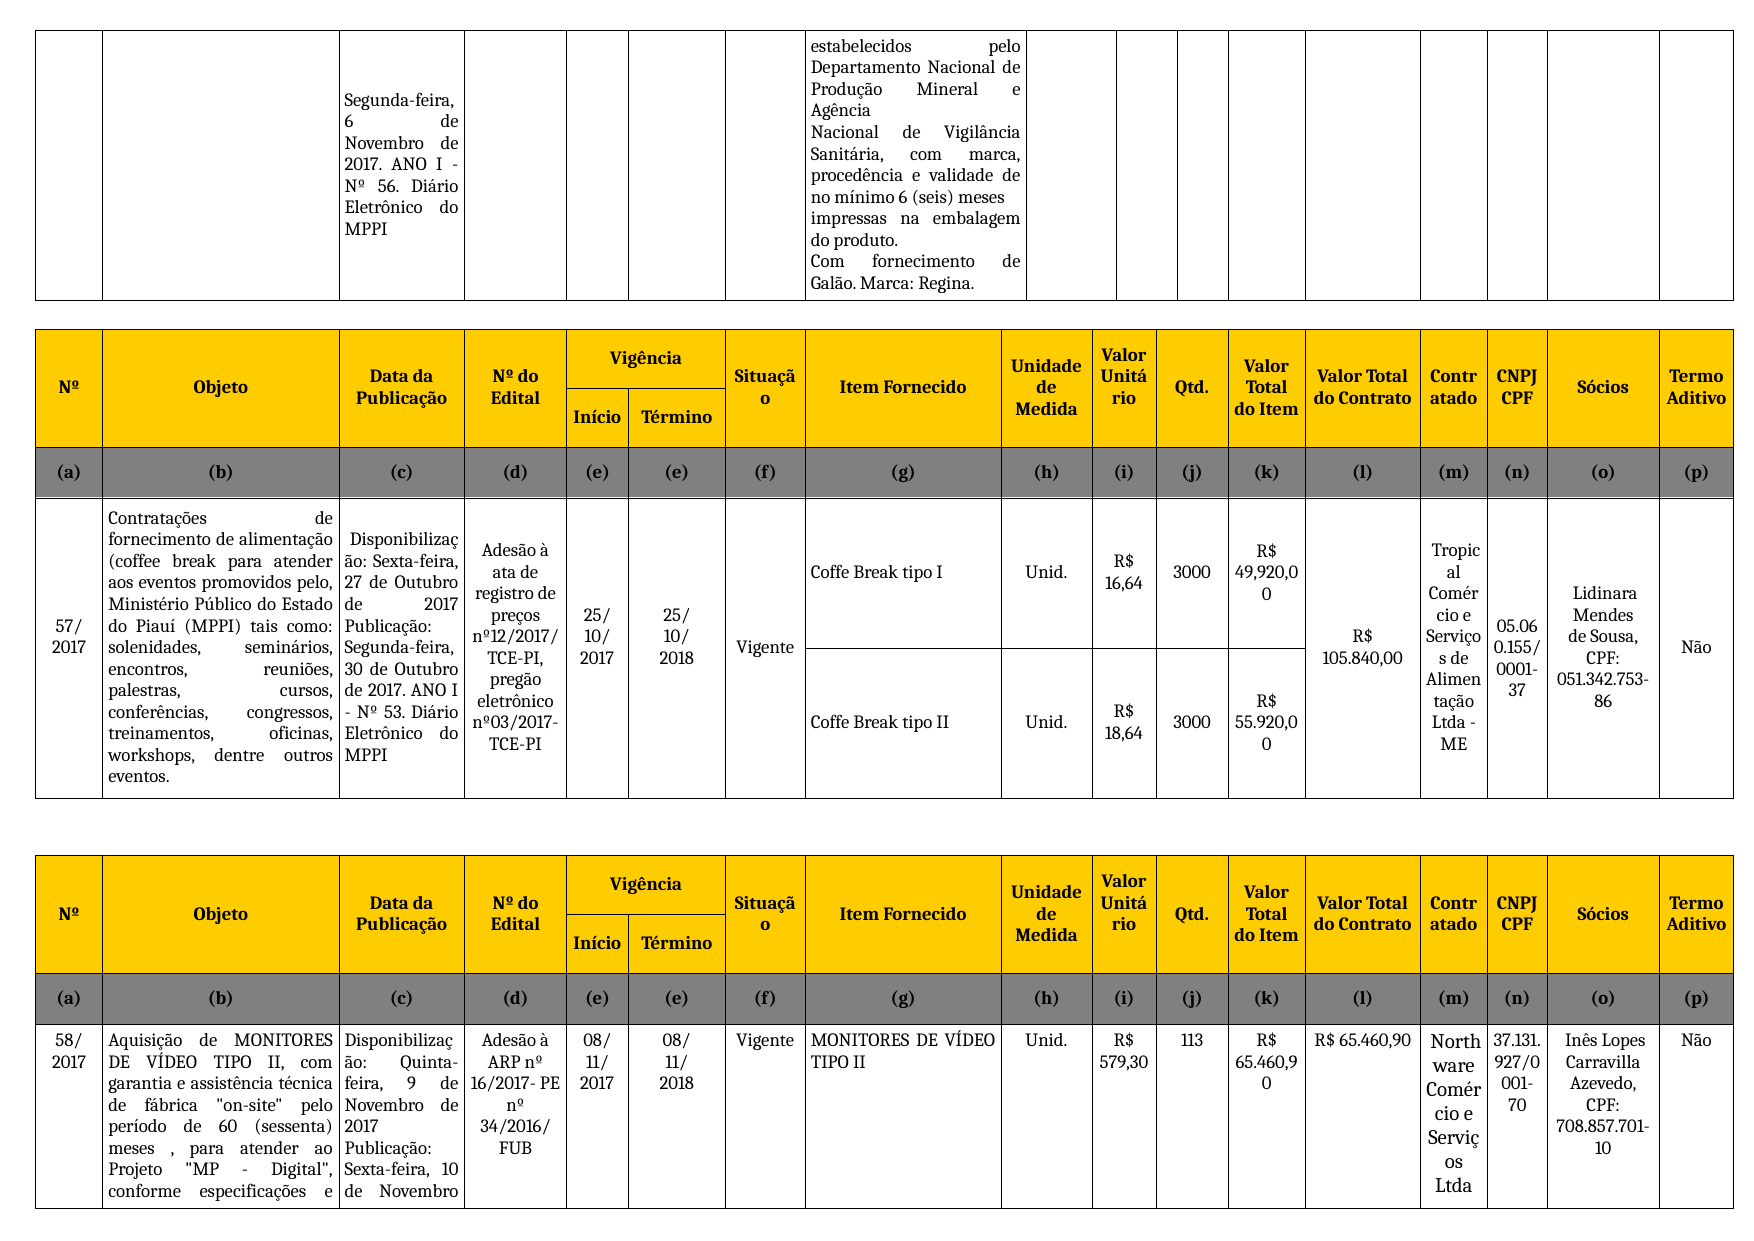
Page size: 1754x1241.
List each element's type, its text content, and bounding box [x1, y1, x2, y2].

table_header Nº do Edital [465, 330, 566, 447]
table_cell (d) [465, 974, 566, 1024]
table_cell Aquisição de MONITORES DE VÍDEO TIPO II, com garantia e assistência técnica de fábrica "on-site" pelo período de 60 (sessenta) meses , para atender ao Projeto "MP - Digital", conforme especificações e [103, 1025, 339, 1208]
table_cell Término [629, 915, 725, 973]
table_cell (g) [806, 974, 1001, 1024]
table_cell (e) [567, 974, 628, 1024]
table_header Sócios [1548, 856, 1659, 973]
table_cell [36, 31, 102, 300]
table_header Valor Total do Item [1229, 856, 1305, 973]
table_cell Adesão à ata de registro de preços nº12/2017/TCE-PI, pregão eletrônico nº03/2017-TCE-PI [465, 499, 566, 797]
table_header Nº [36, 856, 102, 973]
table_cell (c) [340, 974, 464, 1024]
table_cell (d) [465, 448, 566, 497]
table_header Valor Total do Contrato [1306, 856, 1420, 973]
table_cell (j) [1157, 448, 1228, 497]
table_cell Vigente [726, 499, 805, 797]
table_cell 3000 [1157, 499, 1228, 647]
table_cell Não [1660, 499, 1733, 797]
table_cell Disponibilização: Quinta-feira, 9 de Novembro de 2017 Publicação: Sexta-feira, 10 de Novembro [340, 1025, 464, 1208]
table_cell Coffe Break tipo II [806, 649, 1001, 797]
table_cell (k) [1229, 974, 1305, 1024]
table_cell (e) [629, 448, 725, 497]
table_cell (i) [1093, 448, 1156, 497]
table_cell (j) [1157, 974, 1228, 1024]
table_header Valor Total do Item [1229, 330, 1305, 447]
table_cell (c) [340, 448, 464, 497]
table_cell (e) [629, 974, 725, 1024]
table_cell (a) [36, 448, 102, 497]
table_cell Adesão à ARP nº 16/2017- PE nº 34/2016/ FUB [465, 1025, 566, 1208]
table_cell (n) [1488, 448, 1547, 497]
table_cell [103, 31, 339, 300]
table_cell (i) [1093, 974, 1156, 1024]
table_cell [1027, 31, 1116, 300]
table_cell Lidinara Mendes de Sousa, CPF: 051.342.753-86 [1548, 499, 1659, 797]
table_cell 08/ 11/ 2018 [629, 1025, 725, 1208]
table_cell R$ 18,64 [1093, 649, 1156, 797]
table_header Objeto [103, 856, 339, 973]
table_header CNPJ CPF [1488, 856, 1547, 973]
table_cell (b) [103, 448, 339, 497]
table_header Valor Unitário [1093, 856, 1156, 973]
table_cell (e) [567, 448, 628, 497]
table_header Valor Total do Contrato [1306, 330, 1420, 447]
table_header Termo Aditivo [1660, 330, 1733, 447]
table_cell (m) [1421, 448, 1487, 497]
table_cell (k) [1229, 448, 1305, 497]
table_cell R$ 105.840,00 [1306, 499, 1420, 797]
table_header Data da Publicação [340, 330, 464, 447]
table_header Unidade de Medida [1002, 856, 1092, 973]
table_cell Coffe Break tipo I [806, 499, 1001, 647]
table_cell (l) [1306, 448, 1420, 497]
table_cell Unid. [1002, 499, 1092, 647]
table_cell (n) [1488, 974, 1547, 1024]
table_cell Vigente [726, 1025, 805, 1208]
table_cell 113 [1157, 1025, 1228, 1208]
table_cell (m) [1421, 974, 1487, 1024]
table_cell (f) [726, 448, 805, 497]
table_cell R$ 55.920,00 [1229, 649, 1305, 797]
table_header Item Fornecido [806, 330, 1001, 447]
table_cell (b) [103, 974, 339, 1024]
table_cell 3000 [1157, 649, 1228, 797]
table_cell [1660, 31, 1733, 300]
table_cell R$ 49,920,00 [1229, 499, 1305, 647]
table_header Vigência [567, 856, 725, 914]
table_header Contratado [1421, 856, 1487, 973]
table_header Nº [36, 330, 102, 447]
table_cell 25/ 10/ 2018 [629, 499, 725, 797]
table_cell (o) [1548, 448, 1659, 497]
table_cell (g) [806, 448, 1001, 497]
table_header Qtd. [1157, 330, 1228, 447]
table_cell (a) [36, 974, 102, 1024]
table_cell Segunda-feira, 6 de Novembro de 2017. ANO I - Nº 56. Diário Eletrônico do MPPI [340, 31, 464, 300]
table_header Termo Aditivo [1660, 856, 1733, 973]
table_cell Disponibilização: Sexta-feira, 27 de Outubro de 2017 Publicação: Segunda-feira, 30 de Outubro de 2017. ANO I - Nº 53. Diário Eletrônico do MPPI [340, 499, 464, 797]
table_cell MONITORES DE VÍDEO TIPO II [806, 1025, 1001, 1208]
table_header Sócios [1548, 330, 1659, 447]
table_header Situação [726, 330, 805, 447]
table_cell [726, 31, 805, 300]
table_cell 25/ 10/ 2017 [567, 499, 628, 797]
table_cell (h) [1002, 974, 1092, 1024]
table_cell (l) [1306, 974, 1420, 1024]
table_cell Inês Lopes Carravilla Azevedo, CPF: 708.857.701-10 [1548, 1025, 1659, 1208]
table_header Unidade de Medida [1002, 330, 1092, 447]
table_cell Início [567, 915, 628, 973]
table_header Objeto [103, 330, 339, 447]
table_header Valor Unitário [1093, 330, 1156, 447]
table_header CNPJ CPF [1488, 330, 1547, 447]
table_header Situação [726, 856, 805, 973]
table_cell [1117, 31, 1177, 300]
table_cell [1229, 31, 1305, 300]
table_cell [465, 31, 566, 300]
table_cell [1488, 31, 1547, 300]
table_cell Não [1660, 1025, 1733, 1208]
table_cell 05.060.155/0001-37 [1488, 499, 1547, 797]
table_cell [629, 31, 725, 300]
table_cell (h) [1002, 448, 1092, 497]
table_header Contratado [1421, 330, 1487, 447]
table_cell 57/ 2017 [36, 499, 102, 797]
table_cell R$ 65.460,90 [1229, 1025, 1305, 1208]
table_cell Início [567, 389, 628, 447]
table_cell [1421, 31, 1487, 300]
table_header Vigência [567, 330, 725, 388]
table_header Item Fornecido [806, 856, 1001, 973]
table_header Data da Publicação [340, 856, 464, 973]
table_cell Unid. [1002, 1025, 1092, 1208]
table_cell R$ 65.460,90 [1306, 1025, 1420, 1208]
table_cell Northware Comércio e Serviços Ltda [1421, 1025, 1487, 1208]
table_cell Contratações de fornecimento de alimentação (coffee break para atender aos eventos promovidos pelo, Ministério Público do Estado do Piauí (MPPI) tais como: solenidades, seminários, encontros, reuniões, palestras, cursos, conferências, congressos, treinamentos, oficinas, workshops, dentre outros eventos. [103, 499, 339, 797]
table_cell Tropical Comércio e Serviços de Alimentação Ltda - ME [1421, 499, 1487, 797]
table_header Nº do Edital [465, 856, 566, 973]
table_cell [1548, 31, 1659, 300]
table_cell (f) [726, 974, 805, 1024]
table_header Qtd. [1157, 856, 1228, 973]
table_cell 37.131.927/0001-70 [1488, 1025, 1547, 1208]
table_cell [567, 31, 628, 300]
table_cell [1178, 31, 1228, 300]
table_cell (p) [1660, 974, 1733, 1024]
table_cell (p) [1660, 448, 1733, 497]
table_cell Unid. [1002, 649, 1092, 797]
table_cell 08/ 11/ 2017 [567, 1025, 628, 1208]
table_cell Término [629, 389, 725, 447]
table_cell 58/ 2017 [36, 1025, 102, 1208]
table_cell R$ 16,64 [1093, 499, 1156, 647]
table_cell R$ 579,30 [1093, 1025, 1156, 1208]
table_cell (o) [1548, 974, 1659, 1024]
table_cell estabelecidos pelo Departamento Nacional de Produção Mineral e Agência Nacional de Vigilância Sanitária, com marca, procedência e validade de no mínimo 6 (seis) meses impressas na embalagem do produto. Com fornecimento de Galão. Marca: Regina. [806, 31, 1026, 300]
table_cell [1306, 31, 1420, 300]
